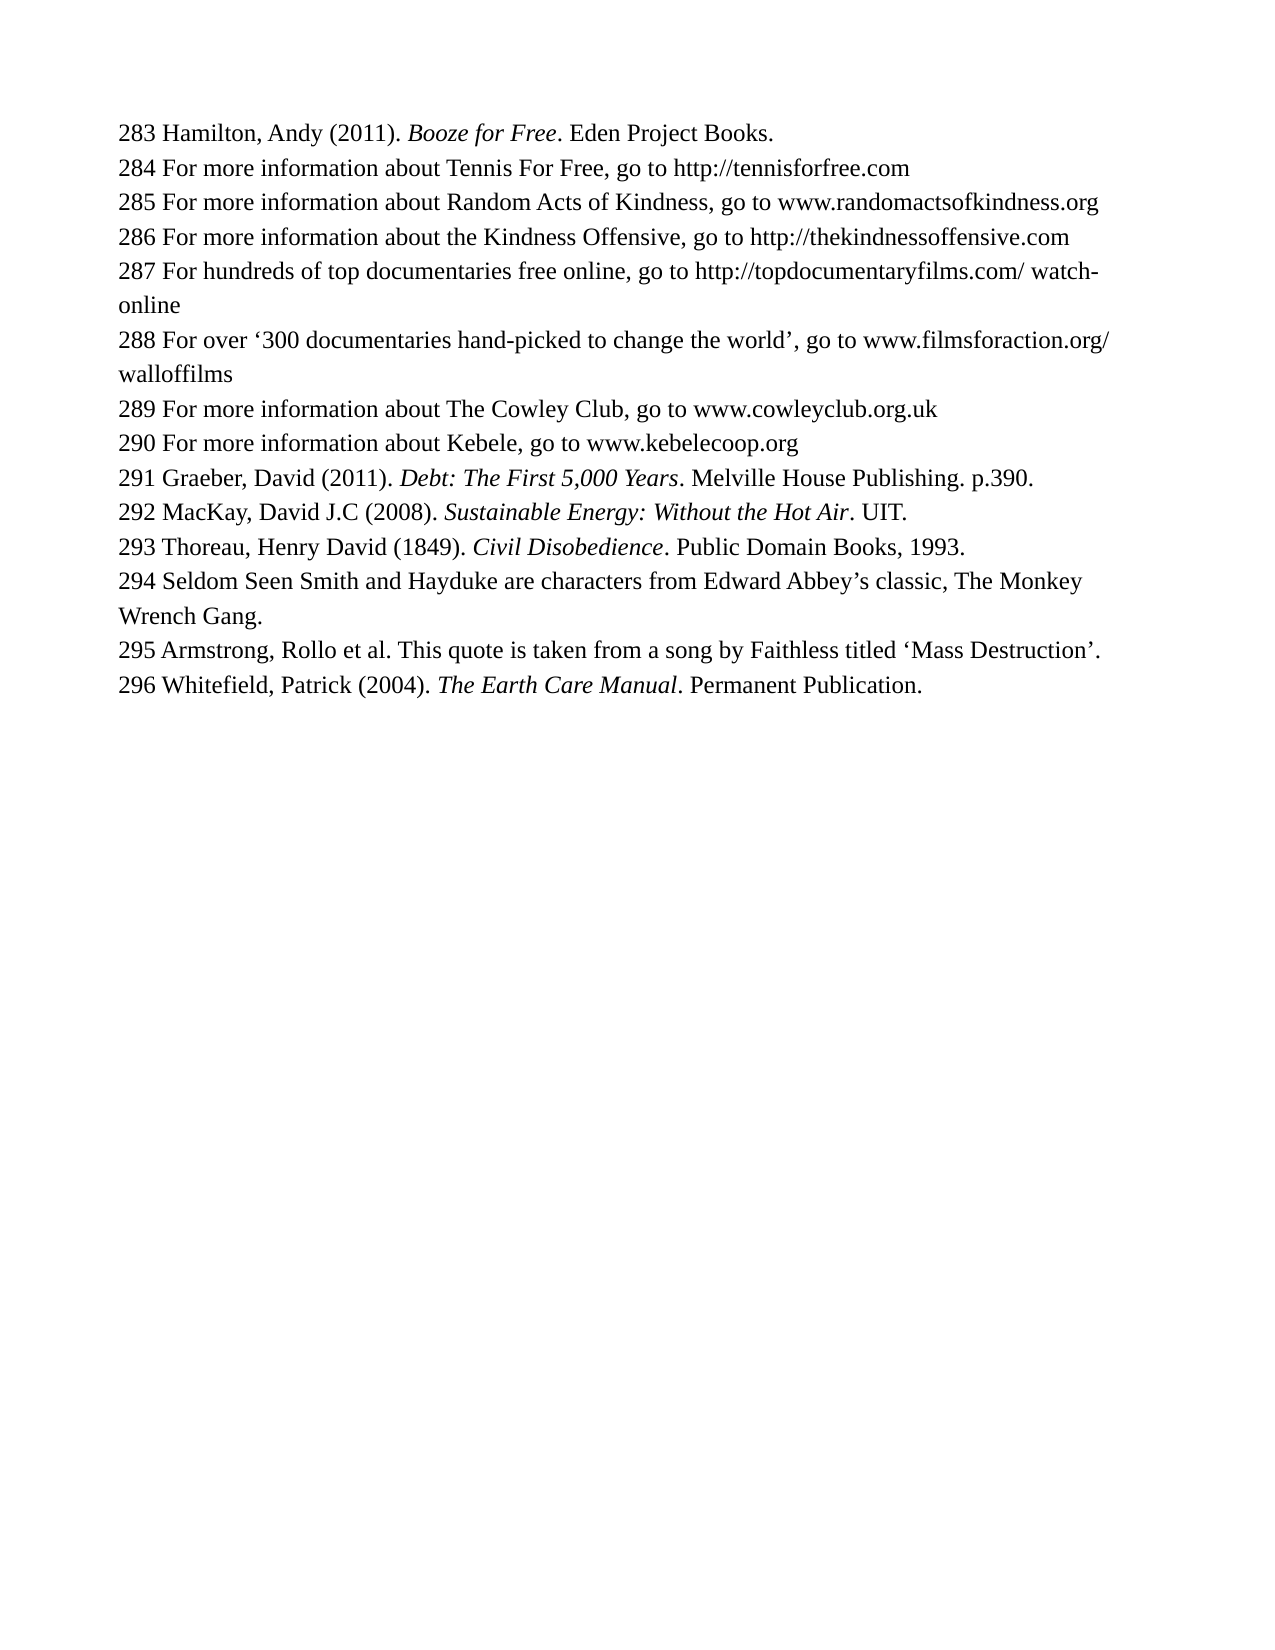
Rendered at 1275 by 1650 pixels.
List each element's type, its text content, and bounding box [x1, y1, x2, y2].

text 283 Hamilton, Andy (2011). Booze for Free. Eden Project Books. 284 For more information about Tennis For Free, go to http://tennisforfree.com 285 For more information about Random Acts of Kindness, go to www.randomactsofkindness.org 286 For more information about the Kindness Offensive, go to http://thekindnessoffensive.com 287 For hundreds of top documentaries free online, go to http://topdocumentaryfilms.com/ watch-online 288 For over ‘300 documentaries hand-picked to change the world’, go to www.filmsforaction.org/ walloffilms 289 For more information about The Cowley Club, go to www.cowleyclub.org.uk 290 For more information about Kebele, go to www.kebelecoop.org 291 Graeber, David (2011). Debt: The First 5,000 Years. Melville House Publishing. p.390. 292 MacKay, David J.C (2008). Sustainable Energy: Without the Hot Air. UIT. 293 Thoreau, Henry David (1849). Civil Disobedience. Public Domain Books, 1993. 294 Seldom Seen Smith and Hayduke are characters from Edward Abbey’s classic, The Monkey Wrench Gang. 295 Armstrong, Rollo et al. This quote is taken from a song by Faithless titled ‘Mass Destruction’. 296 Whitefield, Patrick (2004). The Earth Care Manual. Permanent Publication. [118, 118, 1157, 698]
